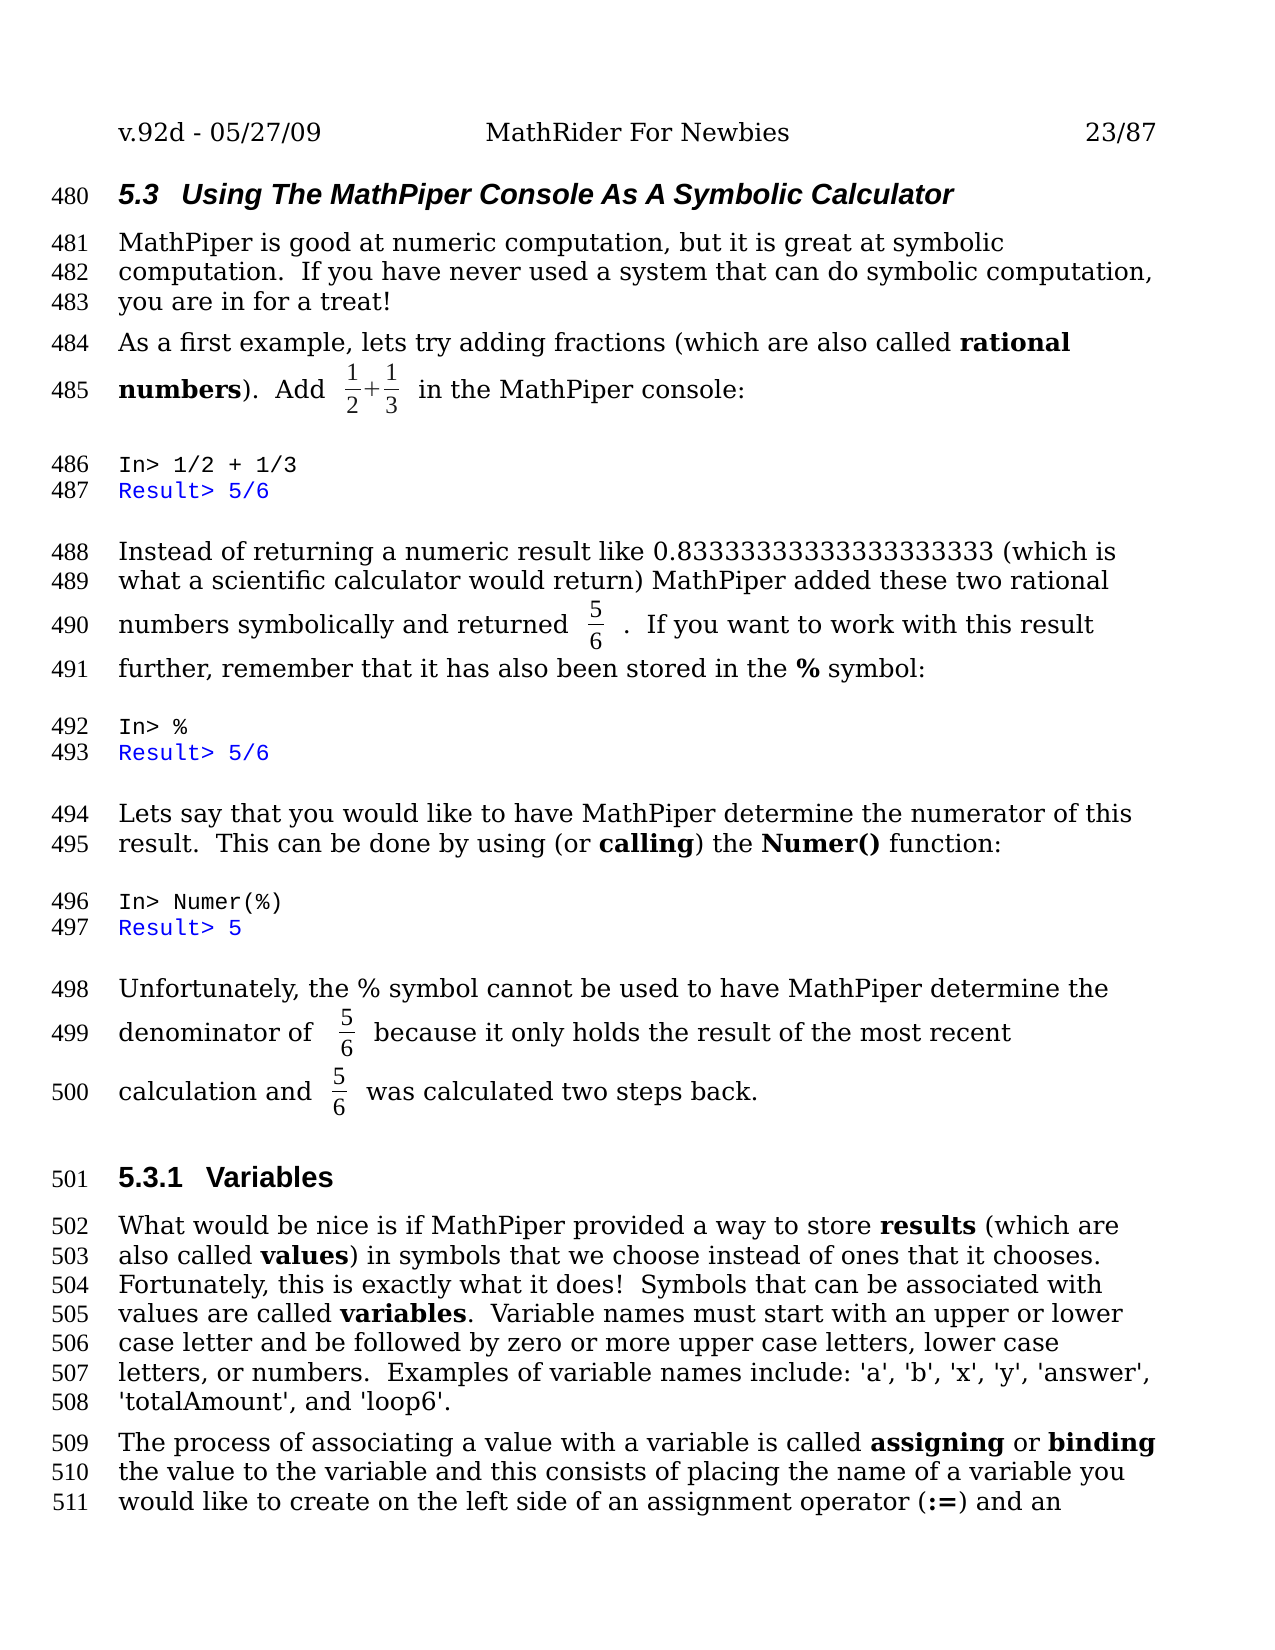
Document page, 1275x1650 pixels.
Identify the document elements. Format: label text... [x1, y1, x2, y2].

text In> Numer(%) [118, 890, 1157, 916]
text What would be nice is if MathPiper provided a way to store results (which are also called values) in symbols that we choose instead of ones that it chooses. Fortunately, this is exactly what it does! Symbols that can be associated with values are called variables. Variable names must start with an upper or lower case letter and be followed by zero or more upper case letters, lower case letters, or numbers. Examples of variable names include: 'a', 'b', 'x', 'y', 'answer', 'totalAmount', and 'loop6'. [118, 1211, 1157, 1416]
text Result> 5/6 [118, 742, 1157, 767]
text In> % [118, 716, 1157, 742]
text Result> 5/6 [118, 479, 1157, 505]
text Lets say that you would like to have MathPiper determine the numerator of this result. This can be done by using (or calling) the Numer() function: [118, 799, 1157, 858]
subtitle Variables [118, 1160, 1157, 1193]
text Instead of returning a numeric result like 0.83333333333333333333 (which is what a scientific calculator would return) MathPiper added these two rational numbers symbolically and returned. If you want to work with this result further, remember that it has also been stored in the % symbol: [118, 537, 1157, 684]
text In> 1/2 + 1/3 [118, 453, 1157, 479]
text MathPiper is good at numeric computation, but it is great at symbolic computation. If you have never used a system that can do symbolic computation, you are in for a treat! [118, 228, 1157, 316]
text Result> 5 [118, 916, 1157, 942]
subtitle Using The MathPiper Console As A Symbolic Calculator [118, 177, 1157, 210]
text Unfortunately, the % symbol cannot be used to have MathPiper determine the denominator of because it only holds the result of the most recent calculation andwas calculated two steps back. [118, 974, 1157, 1121]
text As a first example, lets try adding fractions (which are also called rational numbers). Addin the MathPiper console: [118, 328, 1157, 421]
text The process of associating a value with a variable is called assigning or binding the value to the variable and this consists of placing the name of a variable you would like to create on the left side of an assignment operator (:=) and an [118, 1428, 1157, 1516]
